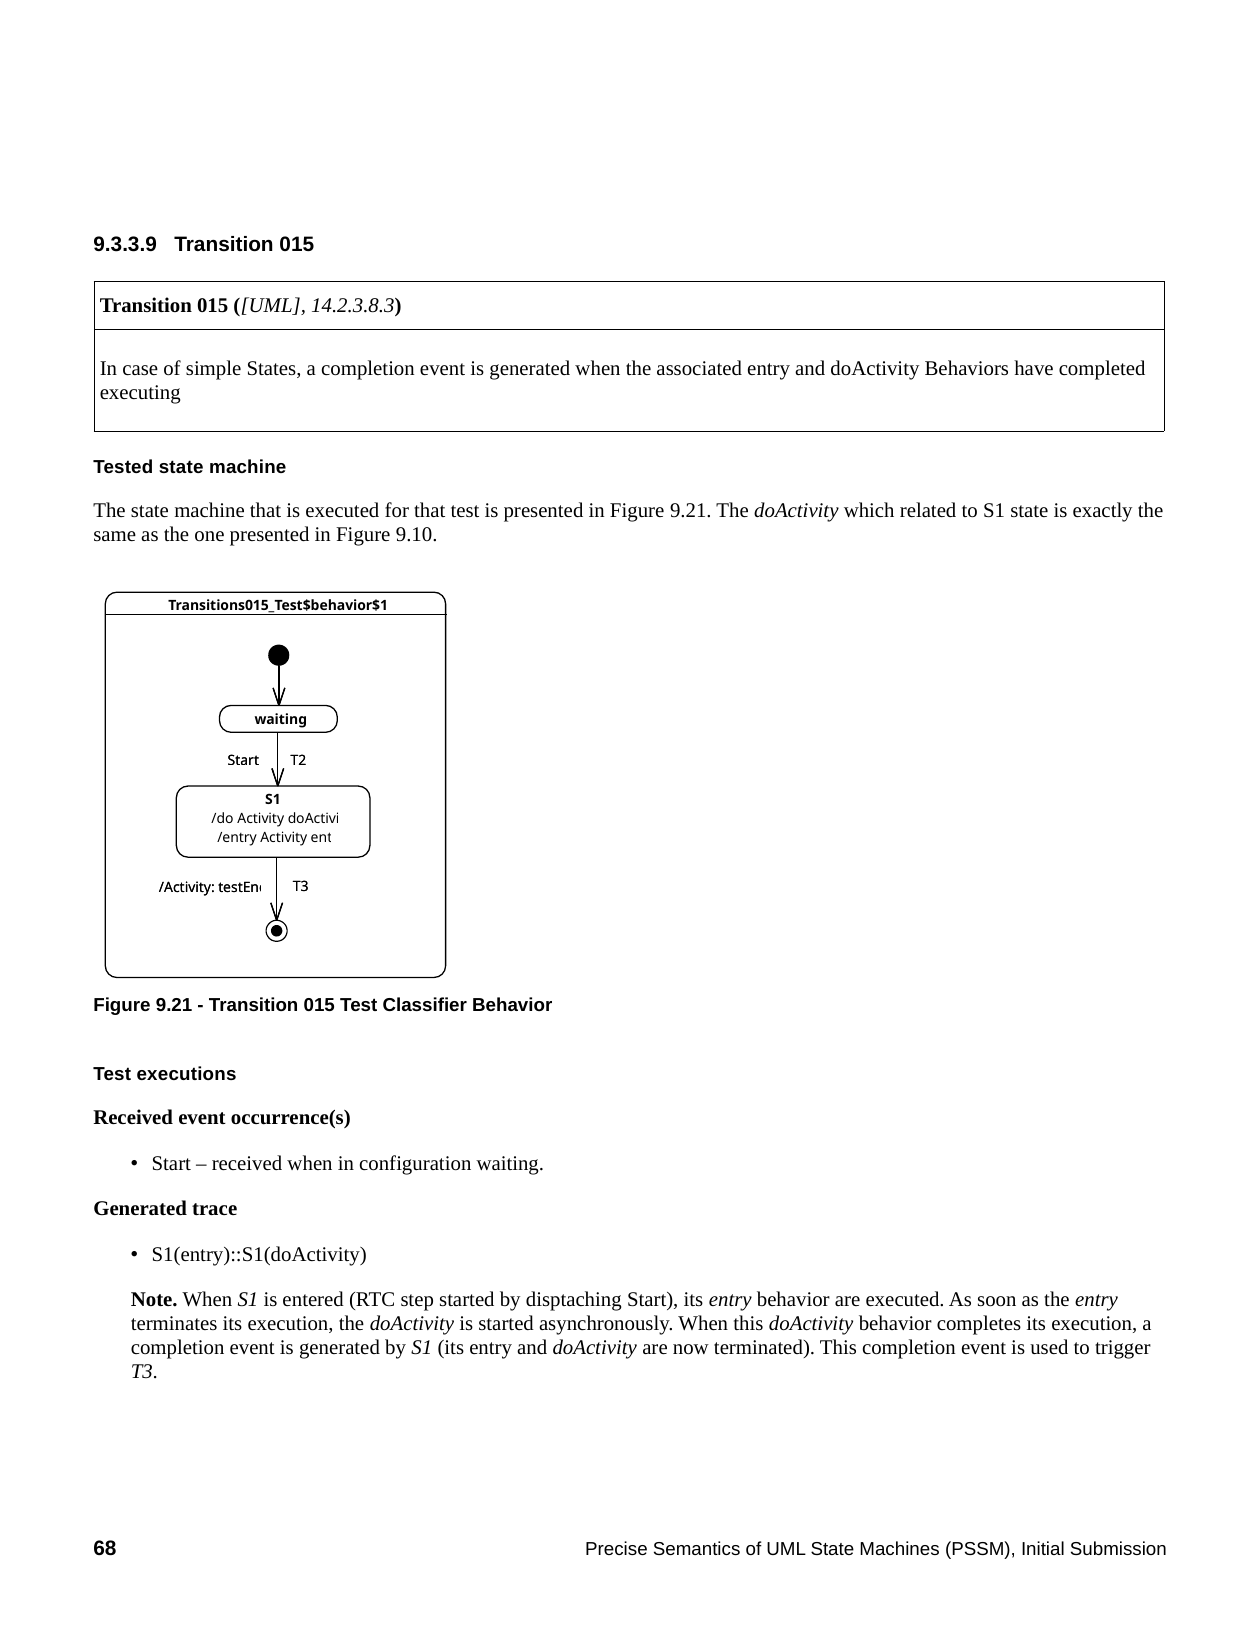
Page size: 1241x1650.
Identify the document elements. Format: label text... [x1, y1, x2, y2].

subtitle Test executions [93, 567, 1164, 1084]
text Generated trace [93, 1196, 1164, 1220]
list Start – received when in configuration waiting. [131, 1150, 1164, 1175]
text Figure 9.21 - Transition 015 Test Classifier Behavior [93, 580, 640, 1016]
subtitle Transition 015 [93, 231, 1164, 256]
text Note. When S1 is entered (RTC step started by disptaching Start), its entry behavior are executed. As soon as the entry terminates its execution, the doActivity is started asynchronously. When this doActivity behavior completes its execution, a completion event is generated by S1 (its entry and doActivity are now terminated). This completion event is used to trigger T3. [131, 1287, 1164, 1383]
subtitle Tested state machine [93, 456, 1164, 477]
text The state machine that is executed for that test is presented in Figure 9.21. The doActivity which related to S1 state is exactly the same as the one presented in Figure 9.10. [93, 498, 1164, 546]
table_cell In case of simple States, a completion event is generated when the associated entry and doActivity Behaviors have completed executing [95, 330, 1164, 431]
table_header Transition 015 ([UML], 14.2.3.8.3) [95, 282, 1164, 329]
text Received event occurrence(s) [93, 1105, 1164, 1129]
list S1(entry)::S1(doActivity) [131, 1241, 1164, 1266]
